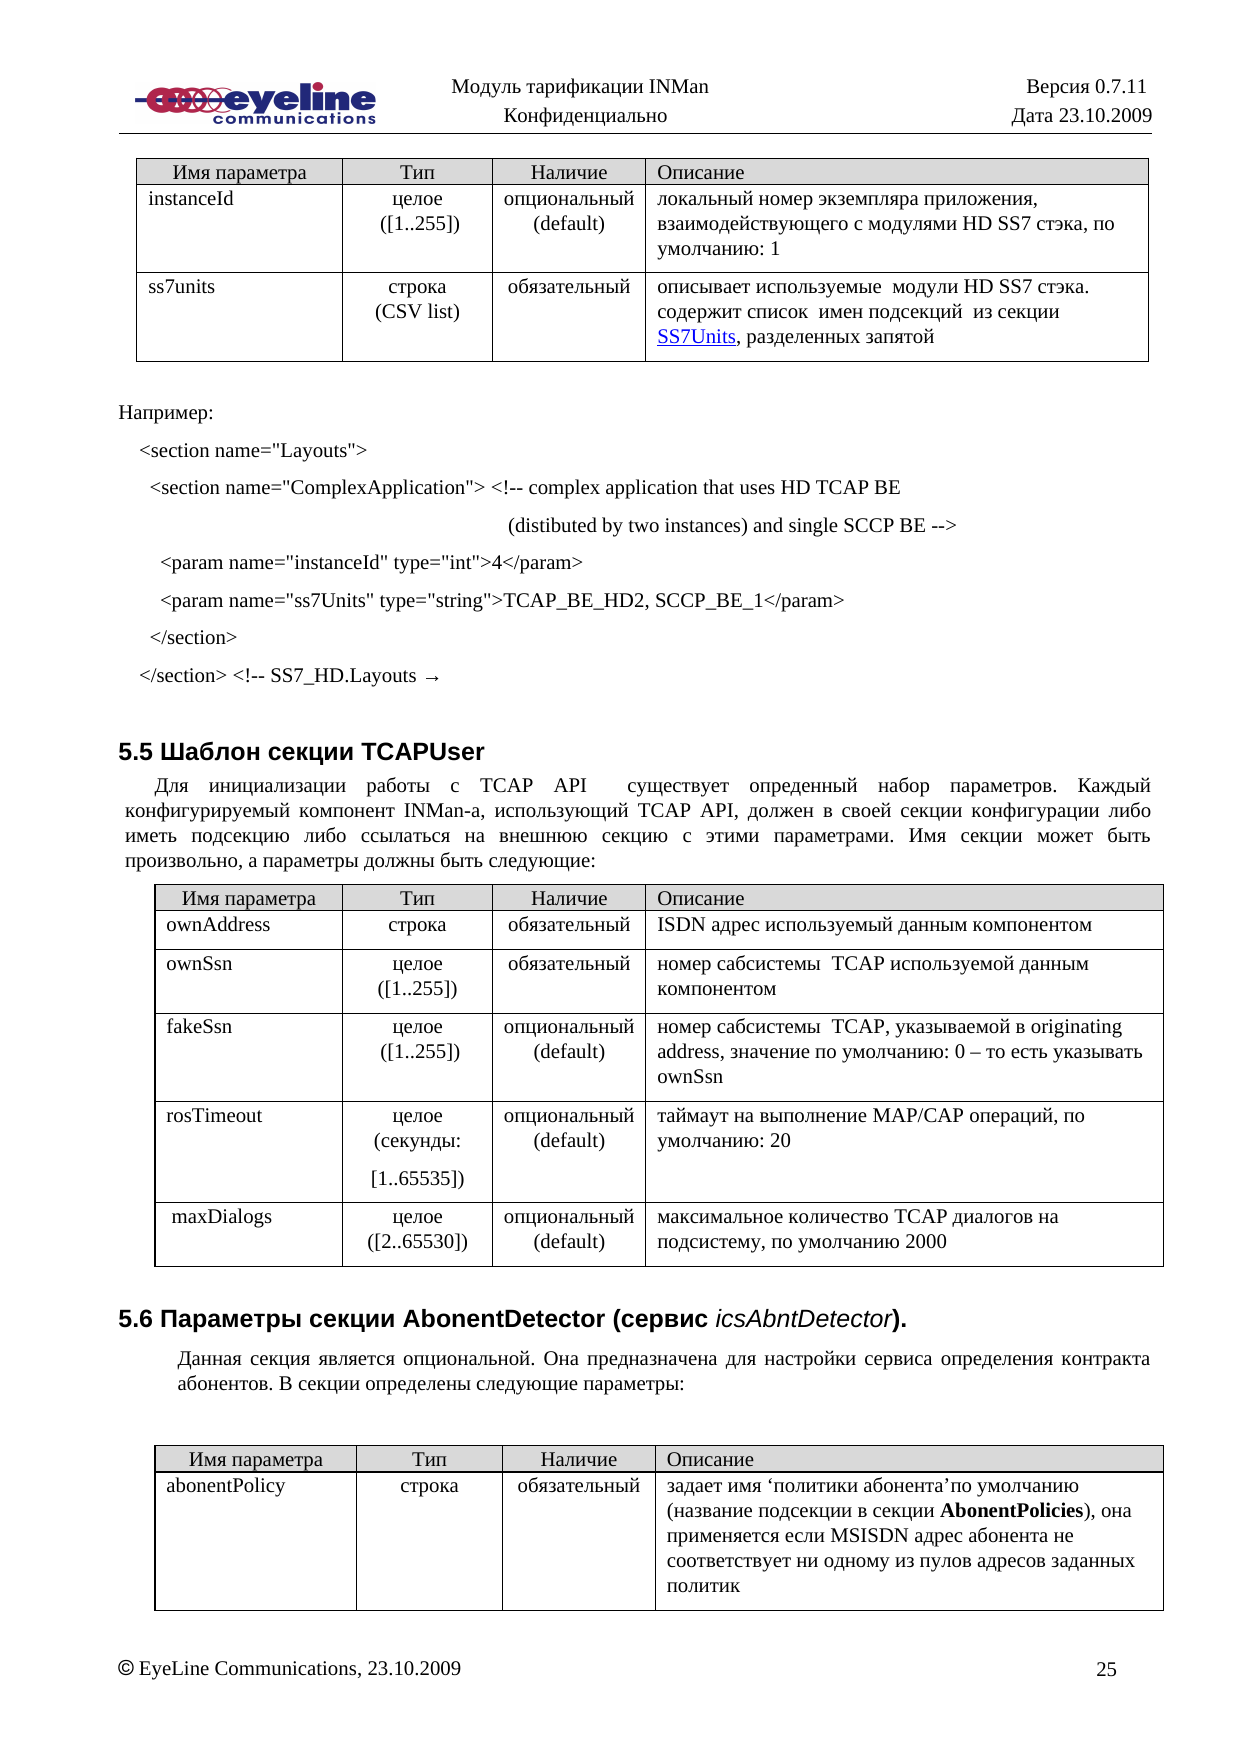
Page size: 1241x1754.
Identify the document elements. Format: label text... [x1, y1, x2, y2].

table_header Тип [357, 1446, 502, 1471]
table_cell опциональный (default) [493, 185, 645, 272]
table_cell rosTimeout [156, 1102, 342, 1202]
table_cell номер сабсистемы TCAP используемой данным компонентом [646, 950, 1163, 1012]
table_header Наличие [503, 1446, 655, 1471]
table_header Наличие [493, 885, 645, 910]
picture [135, 82, 376, 124]
table_cell целое (cекунды: [1..65535]) [343, 1102, 492, 1202]
subtitle Параметры секции AbonentDetector (сервис icsAbntDetector). [118, 1304, 1151, 1333]
table_cell обязательный [493, 950, 645, 1012]
text </section> <!-- SS7_HD.Layouts → [118, 662, 1151, 687]
table_cell таймаут на выполнение MAP/CAP операций, по умолчанию: 20 [646, 1102, 1163, 1202]
table_cell ss7units [137, 273, 342, 361]
table_header Тип [343, 159, 492, 184]
table_header Имя параметра [156, 1446, 356, 1471]
table_cell максимальное количество TCAP диалогов на подсистему, по умолчанию 2000 [646, 1203, 1163, 1266]
table_header Тип [343, 885, 492, 910]
table_cell целое ([1..255]) [343, 185, 492, 272]
table_cell строка (CSV list) [343, 273, 492, 361]
table_header Описание [646, 885, 1163, 910]
table_cell опциональный (default) [493, 1014, 645, 1101]
text <param name="instanceId" type="int">4</param> [118, 549, 1151, 574]
table_cell обязательный [503, 1473, 655, 1610]
table_cell опциональный (default) [493, 1203, 645, 1266]
table_cell целое ([2..65530]) [343, 1203, 492, 1266]
table_cell задает имя ‘политики абонента’по умолчанию (название подсекции в секции AbonentPolicies), она применяется если MSISDN адрес абонента не соответствует ни одному из пулов адресов заданных политик [656, 1473, 1163, 1610]
table_cell ISDN адрес используемый данным компонентом [646, 911, 1163, 949]
table_cell локальный номер экземпляра приложения, взаимодействующего с модулями HD SS7 стэка, по умолчанию: 1 [646, 185, 1148, 272]
table_cell обязательный [493, 911, 645, 949]
table_header Описание [656, 1446, 1163, 1471]
table_cell abonentPolicy [156, 1473, 356, 1610]
text Например: [118, 399, 1151, 424]
table_cell целое ([1..255]) [343, 950, 492, 1012]
table_cell обязательный [493, 273, 645, 361]
text </section> [118, 624, 1151, 649]
table_cell ownAddress [156, 911, 342, 949]
table_cell instanceId [137, 185, 342, 272]
subtitle Шаблон секции TCAPUser [118, 737, 1151, 766]
text <param name="ss7Units" type="string">TCAP_BE_HD2, SCCP_BE_1</param> [118, 587, 1151, 612]
table_cell fakeSsn [156, 1014, 342, 1101]
table_cell опциональный (default) [493, 1102, 645, 1202]
text (distibuted by two instances) and single SCCP BE --> [118, 512, 1151, 537]
table_cell ownSsn [156, 950, 342, 1012]
text <section name="ComplexApplication"> <!-- complex application that uses HD TCAP BE [118, 474, 1151, 499]
table_cell maxDialogs [156, 1203, 342, 1266]
table_header Имя параметра [137, 159, 342, 184]
table_cell номер сабсистемы TCAP, указываемой в originating address, значение по умолчанию: 0 – то есть указывать ownSsn [646, 1014, 1163, 1101]
table_cell целое ([1..255]) [343, 1014, 492, 1101]
table_header Описание [646, 159, 1148, 184]
text Для инициализации работы с TCAP API существует опреденный набор параметров. Каждый конфигурируемый компонент INMan-а, использующий TCAP API, должен в своей секции конфигурации либо иметь подсекцию либо ссылаться на внешнюю секцию с этими параметрами. Имя секции может быть произвольно, а параметры должны быть следующие: [125, 772, 1151, 872]
text Данная секция является опциональной. Она предназначена для настройки сервиса определения контракта абонентов. В секции определены следующие параметры: [177, 1345, 1151, 1395]
text <section name="Layouts"> [118, 437, 1151, 462]
table_header Имя параметра [156, 885, 342, 910]
table_cell описывает используемые модули HD SS7 стэка. содержит список имен подсекций из секции SS7Units, разделенных запятой [646, 273, 1148, 361]
table_cell строка [357, 1473, 502, 1610]
table_cell строка [343, 911, 492, 949]
table_header Наличие [493, 159, 645, 184]
